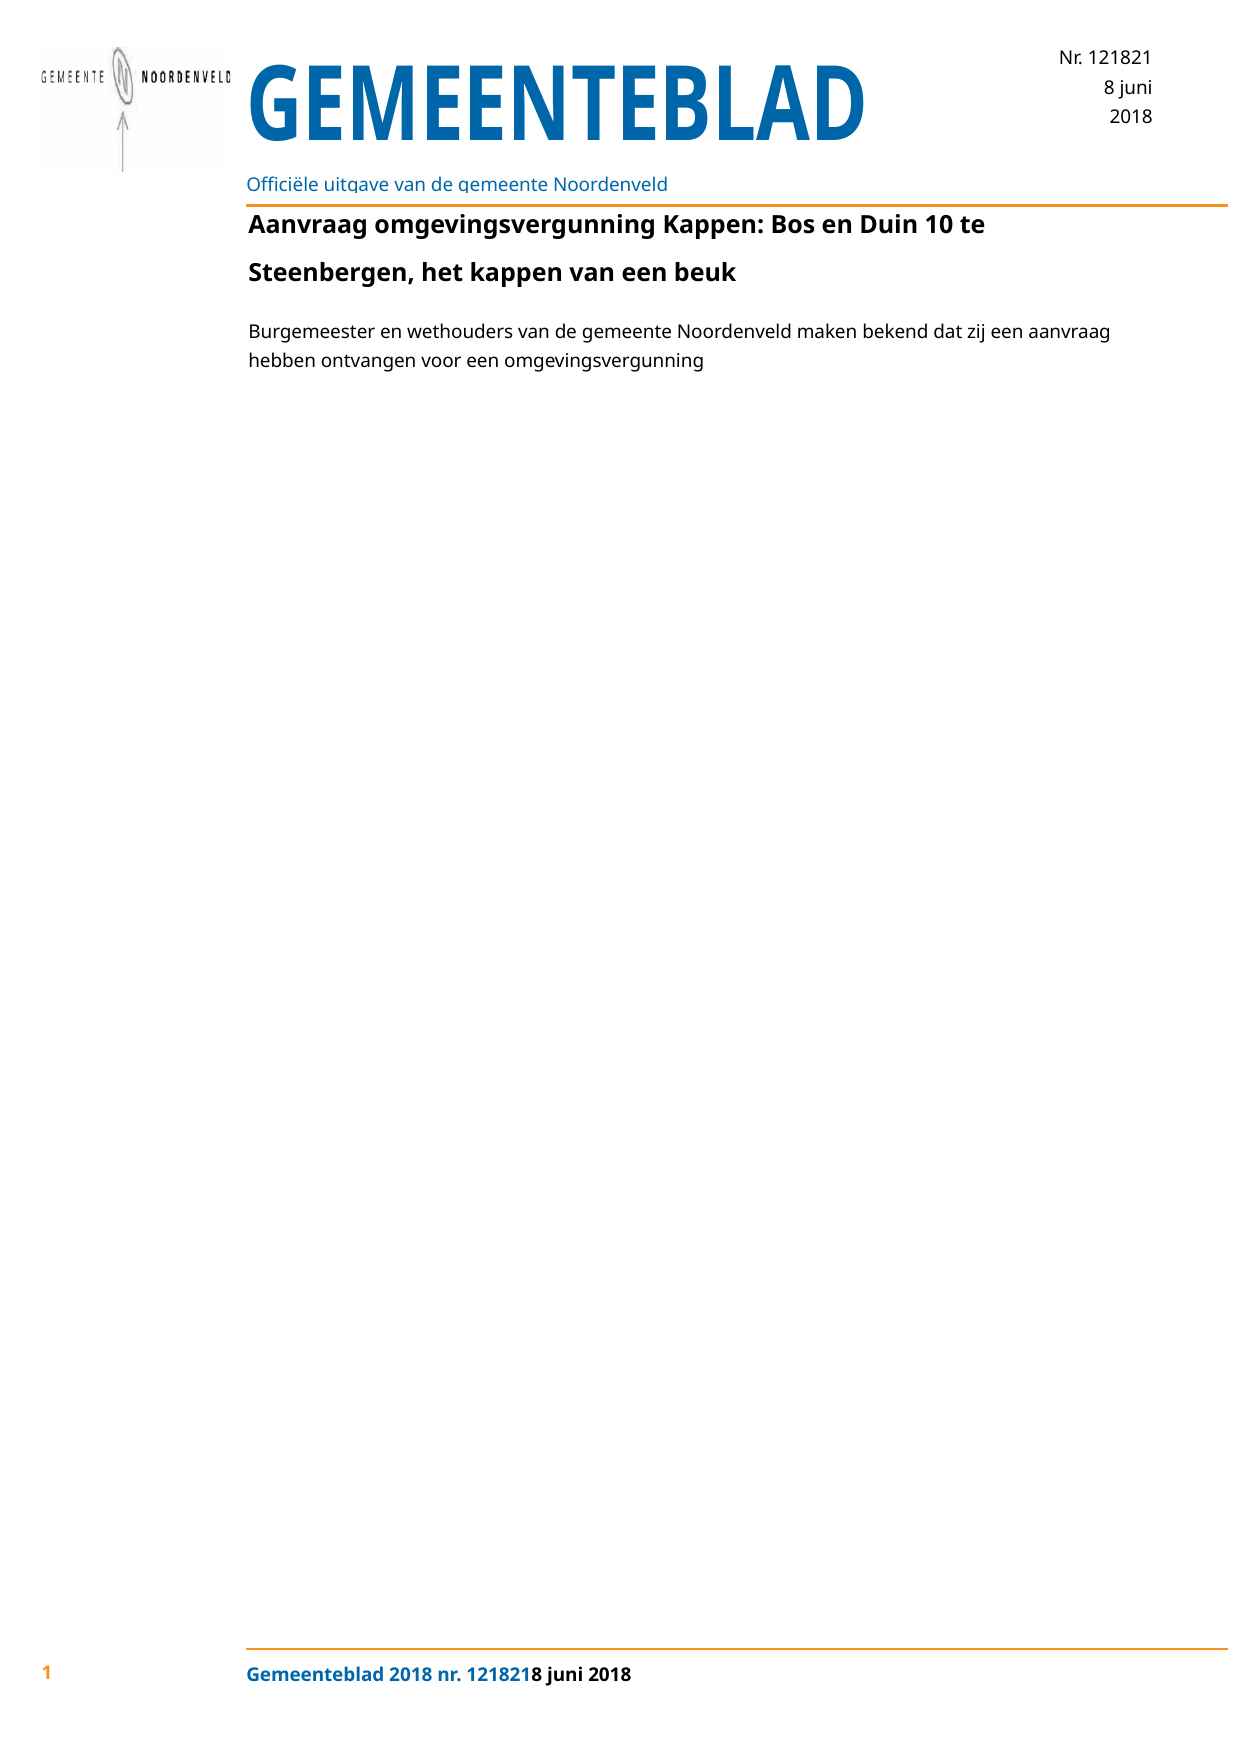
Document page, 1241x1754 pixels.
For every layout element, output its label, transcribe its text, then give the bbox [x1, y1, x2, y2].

picture [41, 47, 231, 172]
text Burgemeester en wethouders van de gemeente Noordenveld maken bekend dat zij een aanvraag hebben ontvangen voor een omgevingsvergunning [248, 318, 1152, 373]
text Aanvraag omgevingsvergunning Kappen: Bos en Duin 10 te Steenbergen, het kappen van een beuk [248, 207, 1152, 288]
